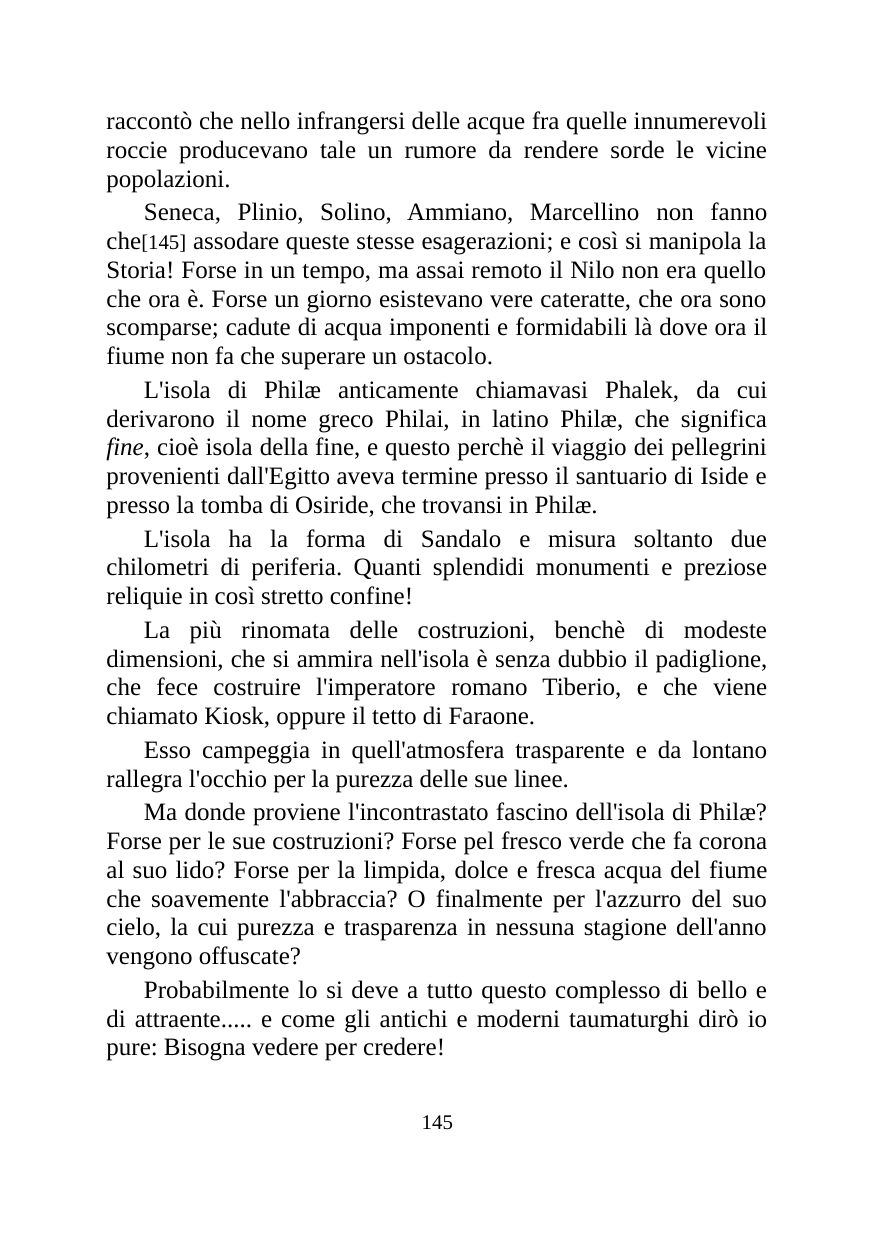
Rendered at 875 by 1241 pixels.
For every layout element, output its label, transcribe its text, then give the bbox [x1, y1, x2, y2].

text L'isola ha la forma di Sandalo e misura soltanto due chilometri di periferia. Quanti splendidi monumenti e preziose reliquie in così stretto confine! [106, 524, 768, 610]
text L'isola di Philæ anticamente chiamavasi Phalek, da cui derivarono il nome greco Philai, in latino Philæ, che significa fine, cioè isola della fine, e questo perchè il viaggio dei pellegrini provenienti dall'Egitto aveva termine presso il santuario di Iside e presso la tomba di Osiride, che trovansi in Philæ. [106, 375, 768, 519]
text Esso campeggia in quell'atmosfera trasparente e da lontano rallegra l'occhio per la purezza delle sue linee. [106, 735, 768, 792]
text La più rinomata delle costruzioni, benchè di modeste dimensioni, che si ammira nell'isola è senza dubbio il padiglione, che fece costruire l'imperatore romano Tiberio, e che viene chiamato Kiosk, oppure il tetto di Faraone. [106, 615, 768, 730]
text raccontò che nello infrangersi delle acque fra quelle innumerevoli roccie producevano tale un rumore da rendere sorde le vicine popolazioni. [106, 106, 768, 192]
text Probabilmente lo si deve a tutto questo complesso di bello e di attraente..... e come gli antichi e moderni taumaturghi dirò io pure: Bisogna vedere per credere! [106, 975, 768, 1061]
text Seneca, Plinio, Solino, Ammiano, Marcellino non fanno che[145] assodare queste stesse esagerazioni; e così si manipola la Storia! Forse in un tempo, ma assai remoto il Nilo non era quello che ora è. Forse un giorno esistevano vere cateratte, che ora sono scomparse; cadute di acqua imponenti e formidabili là dove ora il fiume non fa che superare un ostacolo. [106, 197, 768, 370]
text Ma donde proviene l'incontrastato fascino dell'isola di Philæ? Forse per le sue costruzioni? Forse pel fresco verde che fa corona al suo lido? Forse per la limpida, dolce e fresca acqua del fiume che soavemente l'abbraccia? O finalmente per l'azzurro del suo cielo, la cui purezza e trasparenza in nessuna stagione dell'anno vengono offuscate? [106, 797, 768, 970]
